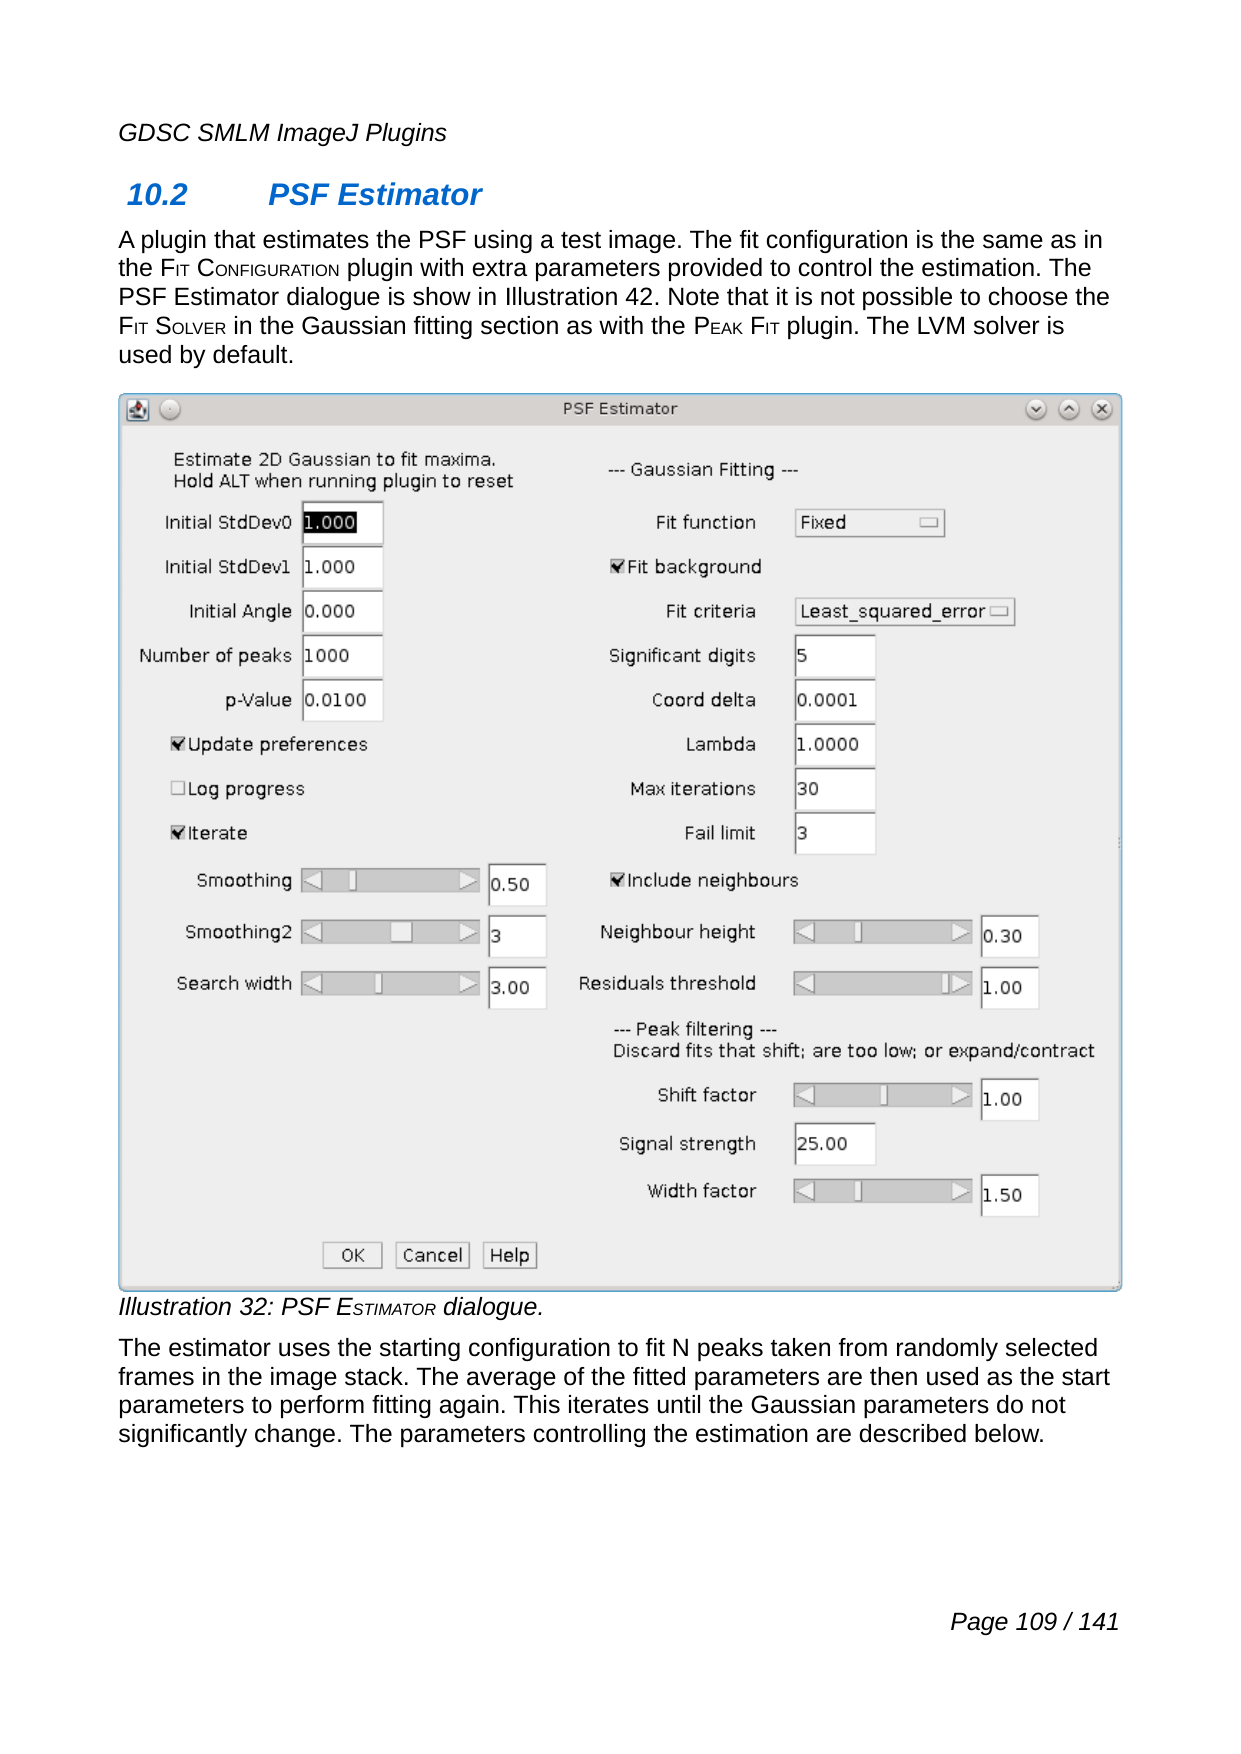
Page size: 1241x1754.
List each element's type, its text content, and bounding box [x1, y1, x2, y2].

picture [118, 393, 1123, 1292]
text A plugin that estimates the PSF using a test image. The fit configuration is the same as in the Fit Configuration plugin with extra parameters provided to control the estimation. The PSF Estimator dialogue is show in Illustration 42. Note that it is not possible to choose the Fit Solver in the Gaussian fitting section as with the Peak Fit plugin. The LVM solver is used by default. [118, 225, 1122, 368]
text Illustration 32: PSF Estimator dialogue. [118, 1292, 1122, 1320]
subtitle PSF Estimator [118, 176, 1122, 212]
text The estimator uses the starting configuration to fit N peaks taken from randomly selected frames in the image stack. The average of the fitted parameters are then used as the start parameters to perform fitting again. This iterates until the Gaussian parameters do not significantly change. The parameters controlling the estimation are described below. [118, 1333, 1122, 1448]
